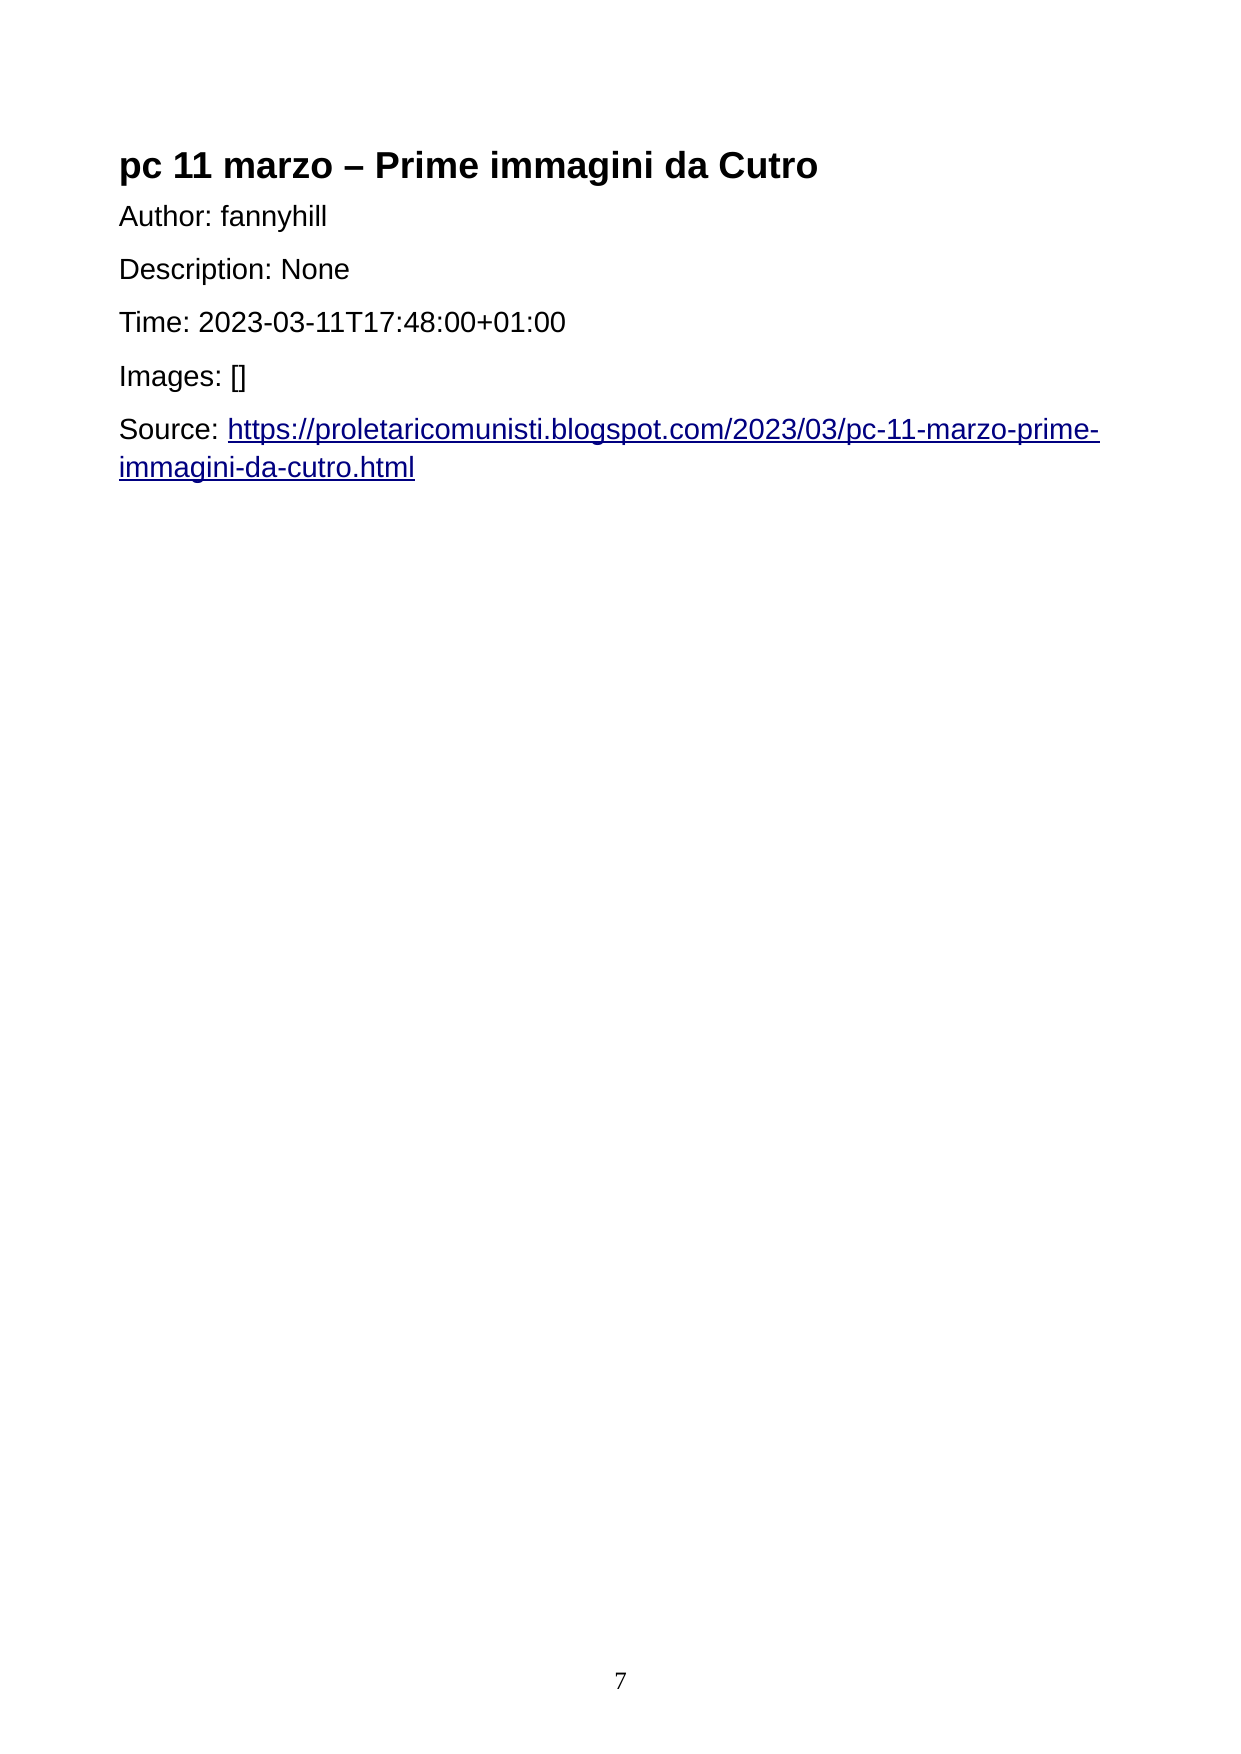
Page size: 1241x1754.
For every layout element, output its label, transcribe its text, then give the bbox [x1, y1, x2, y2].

text Time: 2023-03-11T17:48:00+01:00 [118, 305, 1122, 339]
text Author: fannyhill [118, 199, 1122, 233]
text Images: [] [118, 358, 1122, 392]
text Description: None [118, 252, 1122, 286]
subtitle pc 11 marzo – Prime immagini da Cutro [118, 143, 1122, 187]
text Source: https://proletaricomunisti.blogspot.com/2023/03/pc-11-marzo-prime-immagini-da-cutro.html [118, 412, 1122, 484]
